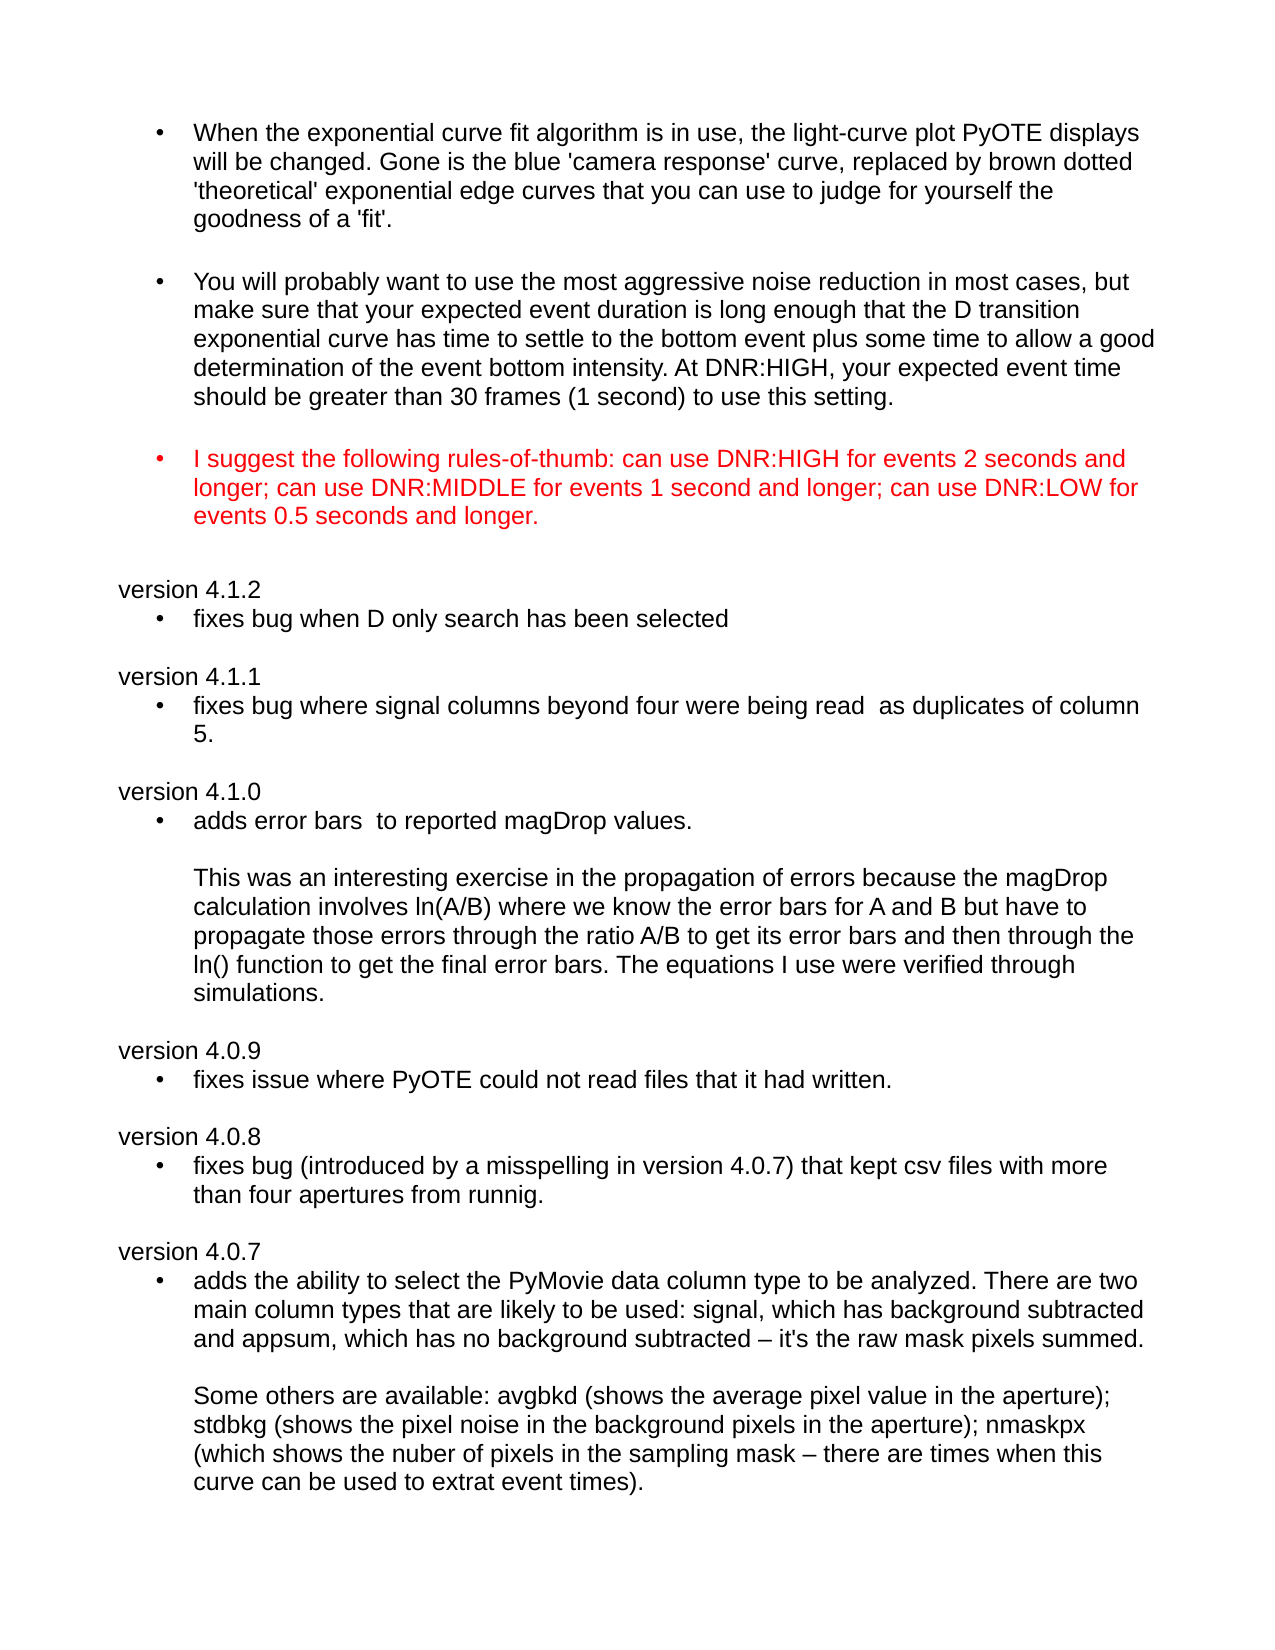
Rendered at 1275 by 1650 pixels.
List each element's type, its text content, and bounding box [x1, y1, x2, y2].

list fixes bug (introduced by a misspelling in version 4.0.7) that kept csv files with more than four apertures from runnig. [156, 1151, 1157, 1237]
text version 4.1.0 [118, 777, 1157, 806]
text version 4.1.2 [118, 576, 1157, 604]
text version 4.1.1 [118, 662, 1157, 691]
text version 4.0.9 [118, 1036, 1157, 1064]
list fixes issue where PyOTE could not read files that it had written. [156, 1064, 1157, 1122]
text version 4.0.8 [118, 1122, 1157, 1151]
list You will probably want to use the most aggressive noise reduction in most cases, but make sure that your expected event duration is long enough that the D transition exponential curve has time to settle to the bottom event plus some time to allow a good determination of the event bottom intensity. At DNR:HIGH, your expected event time should be greater than 30 frames (1 second) to use this setting. [156, 267, 1157, 410]
list When the exponential curve fit algorithm is in use, the light-curve plot PyOTE displays will be changed. Gone is the blue 'camera response' curve, replaced by brown dotted 'theoretical' exponential edge curves that you can use to judge for yourself the goodness of a 'fit'. [156, 118, 1157, 233]
list adds error bars to reported magDrop values. This was an interesting exercise in the propagation of errors because the magDrop calculation involves ln(A/B) where we know the error bars for A and B but have to propagate those errors through the ratio A/B to get its error bars and then through the ln() function to get the final error bars. The equations I use were verified through simulations. [156, 806, 1157, 1036]
list adds the ability to select the PyMovie data column type to be analyzed. There are two main column types that are likely to be used: signal, which has background subtracted and appsum, which has no background subtracted – it's the raw mask pixels summed. Some others are available: avgbkd (shows the average pixel value in the aperture); stdbkg (shows the pixel noise in the background pixels in the aperture); nmaskpx (which shows the nuber of pixels in the sampling mask – there are times when this curve can be used to extrat event times). [156, 1266, 1157, 1525]
list fixes bug when D only search has been selected [156, 604, 1157, 662]
list fixes bug where signal columns beyond four were being read as duplicates of column 5. [156, 691, 1157, 777]
text version 4.0.7 [118, 1237, 1157, 1266]
list I suggest the following rules-of-thumb: can use DNR:HIGH for events 2 seconds and longer; can use DNR:MIDDLE for events 1 second and longer; can use DNR:LOW for events 0.5 seconds and longer. [156, 444, 1157, 530]
